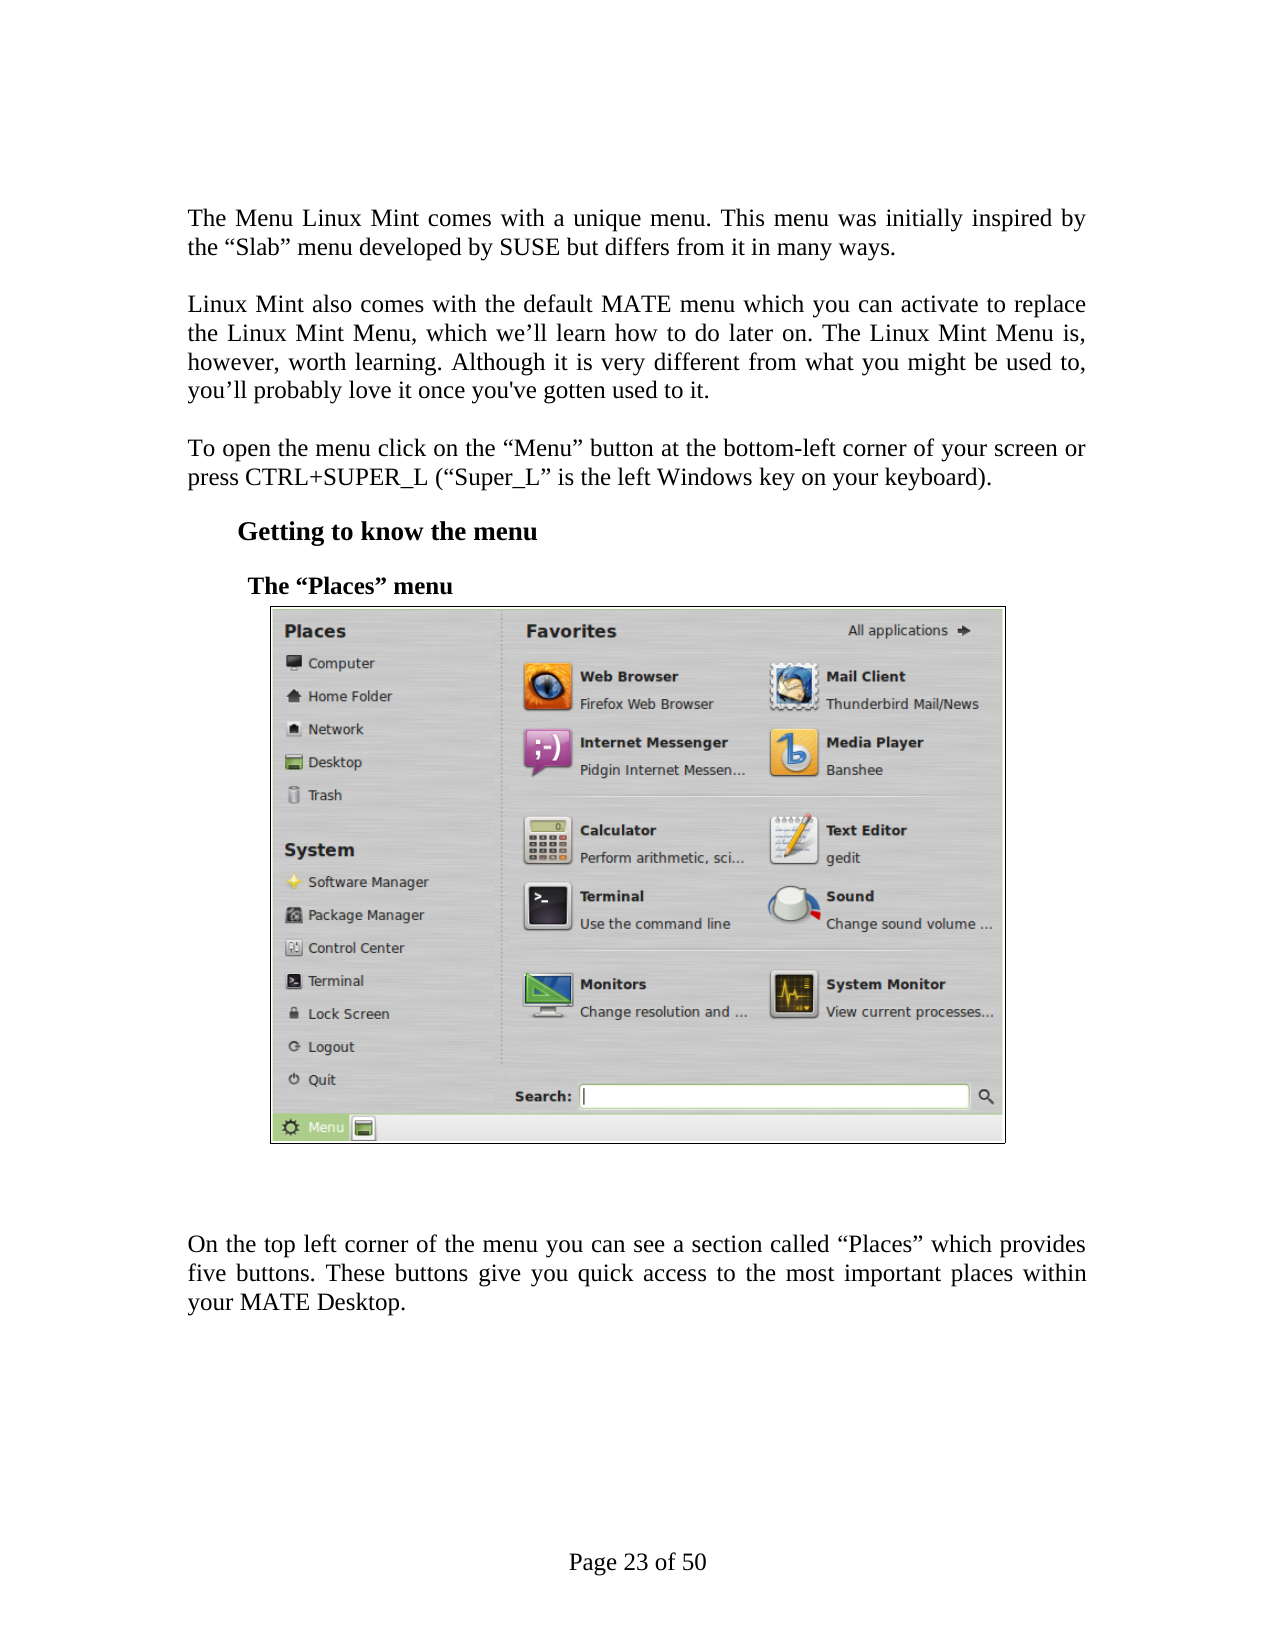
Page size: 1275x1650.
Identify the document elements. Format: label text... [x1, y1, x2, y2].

subtitle The “Places” menu [187, 571, 1087, 600]
text To open the menu click on the “Menu” button at the bottom-left corner of your screen or press CTRL+SUPER_L (“Super_L” is the left Windows key on your keyboard). [187, 433, 1087, 490]
text The Menu Linux Mint comes with a unique menu. This menu was initially inspired by the “Slab” menu developed by SUSE but differs from it in many ways. [187, 203, 1087, 260]
picture [272, 609, 1003, 1141]
text Linux Mint also comes with the default MATE menu which you can activate to replace the Linux Mint Menu, which we’ll learn how to do later on. The Linux Mint Menu is, however, worth learning. Although it is very different from what you might be used to, you’ll probably love it once you've gotten used to it. [187, 289, 1087, 404]
subtitle Getting to know the menu [187, 515, 1087, 546]
